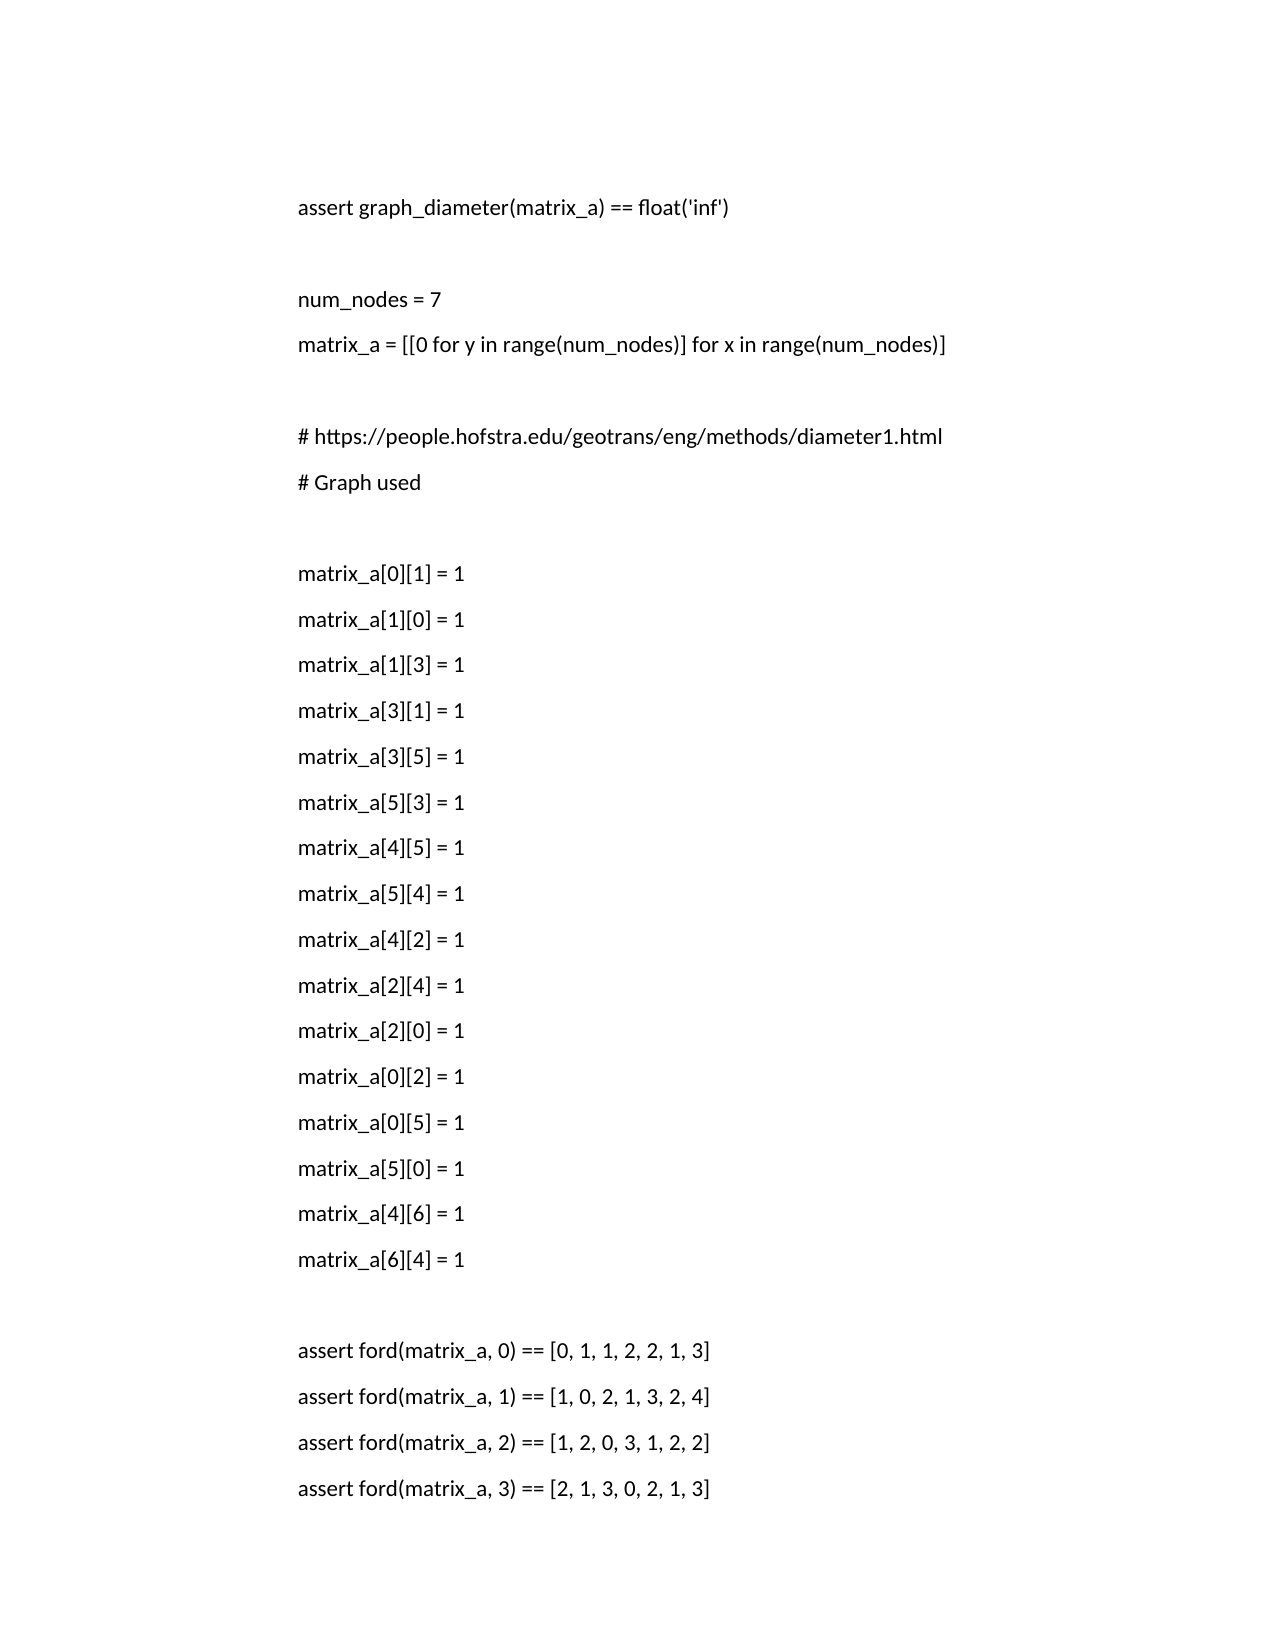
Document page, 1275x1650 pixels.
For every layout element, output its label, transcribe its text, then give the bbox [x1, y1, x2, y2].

list matrix_a[4][5] = 1 [223, 833, 1127, 862]
list matrix_a[4][6] = 1 [223, 1199, 1127, 1227]
list matrix_a[6][4] = 1 [223, 1245, 1127, 1273]
list matrix_a[4][2] = 1 [223, 925, 1127, 953]
list assert ford(matrix_a, 2) == [1, 2, 0, 3, 1, 2, 2] [223, 1428, 1127, 1456]
list assert graph_diameter(matrix_a) == float('inf') [223, 193, 1127, 221]
list matrix_a[2][4] = 1 [223, 971, 1127, 999]
list matrix_a[0][2] = 1 [223, 1062, 1127, 1090]
list matrix_a[5][4] = 1 [223, 879, 1127, 907]
list matrix_a[3][5] = 1 [223, 742, 1127, 770]
list assert ford(matrix_a, 3) == [2, 1, 3, 0, 2, 1, 3] [223, 1474, 1127, 1502]
list # https://people.hofstra.edu/geotrans/eng/methods/diameter1.html [223, 422, 1127, 450]
list matrix_a[2][0] = 1 [223, 1016, 1127, 1044]
list matrix_a[0][1] = 1 [223, 559, 1127, 587]
list matrix_a[5][3] = 1 [223, 788, 1127, 816]
list matrix_a[1][0] = 1 [223, 605, 1127, 633]
list matrix_a[3][1] = 1 [223, 696, 1127, 724]
list matrix_a[0][5] = 1 [223, 1108, 1127, 1136]
list assert ford(matrix_a, 1) == [1, 0, 2, 1, 3, 2, 4] [223, 1382, 1127, 1410]
list matrix_a = [[0 for y in range(num_nodes)] for x in range(num_nodes)] [223, 331, 1127, 358]
list # Graph used [223, 468, 1127, 496]
list num_nodes = 7 [223, 285, 1127, 313]
list matrix_a[1][3] = 1 [223, 651, 1127, 679]
list matrix_a[5][0] = 1 [223, 1154, 1127, 1182]
list assert ford(matrix_a, 0) == [0, 1, 1, 2, 2, 1, 3] [223, 1337, 1127, 1364]
